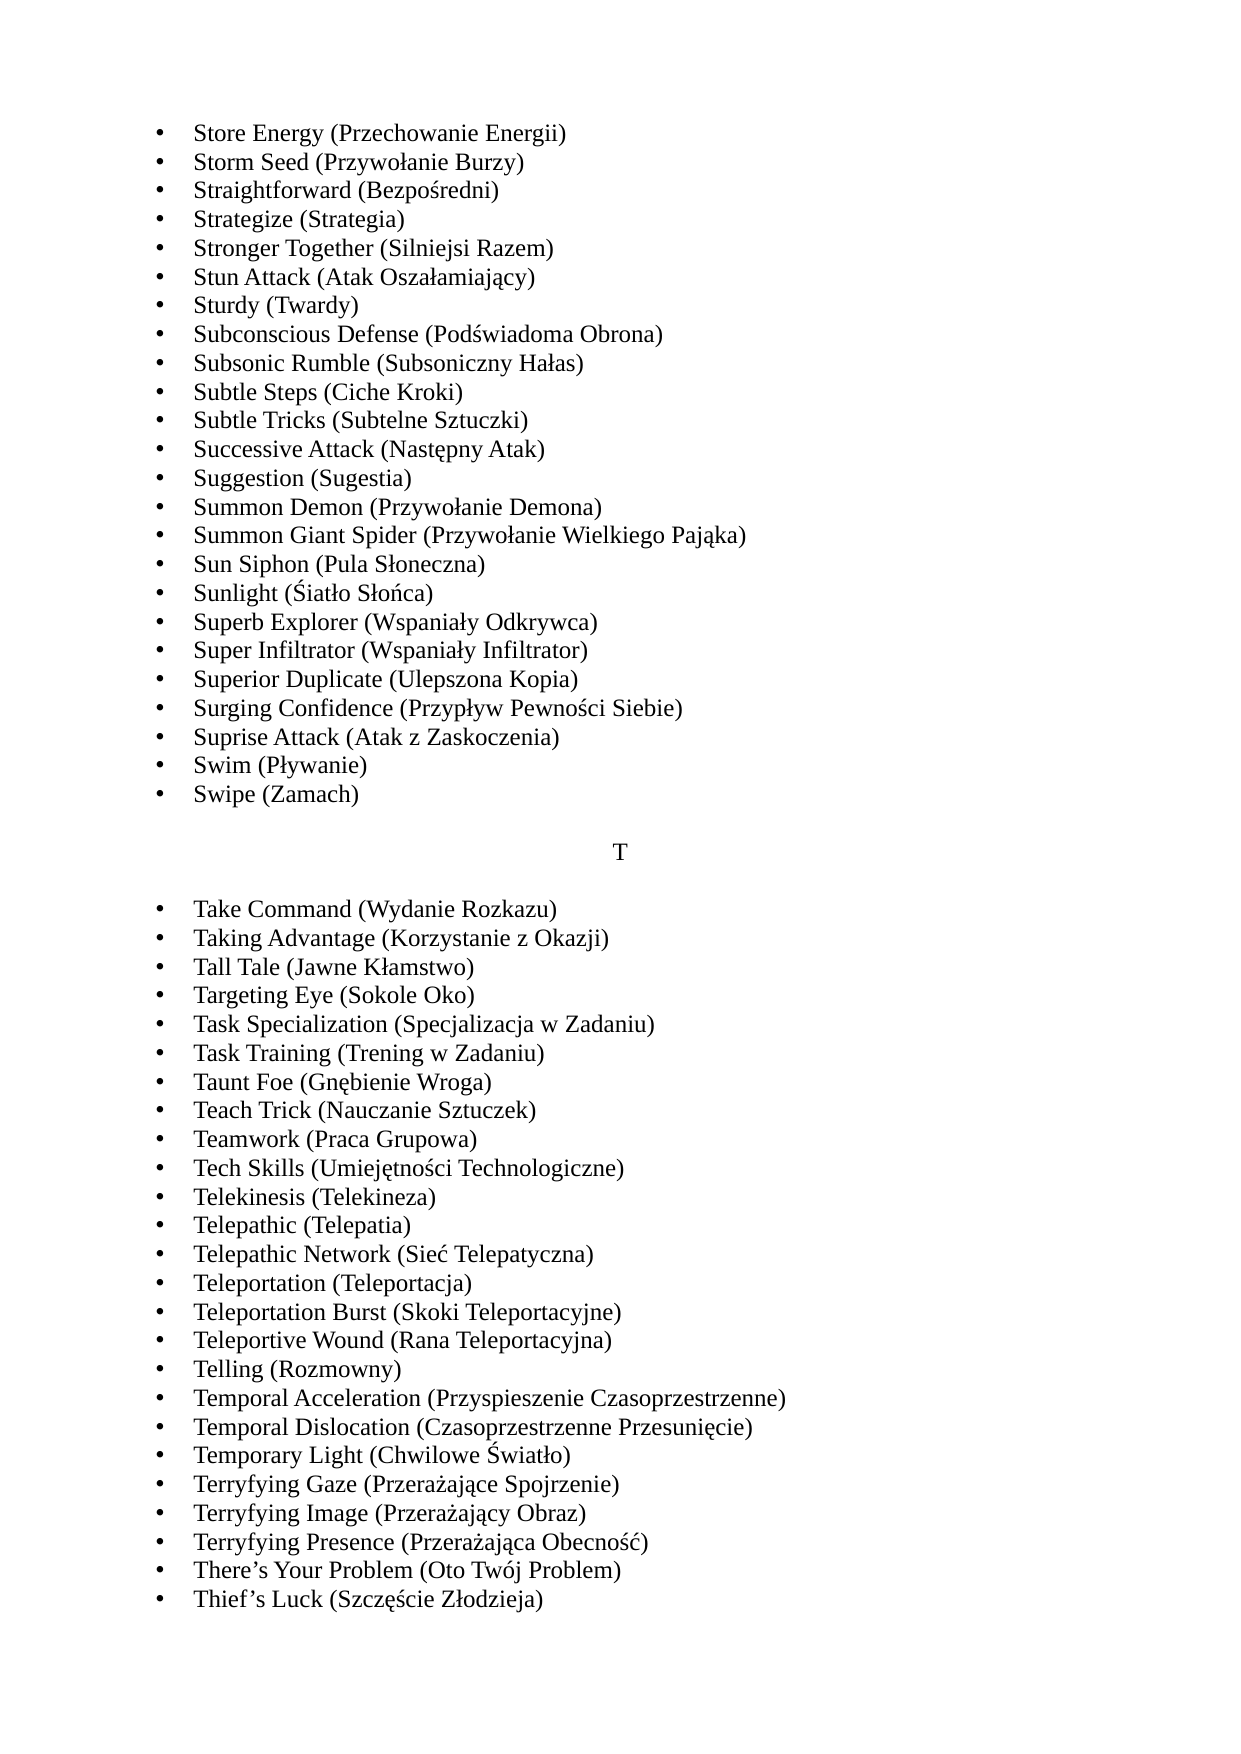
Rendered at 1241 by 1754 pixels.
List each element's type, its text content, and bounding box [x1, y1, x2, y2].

list Super Infiltrator (Wspaniały Infiltrator) [156, 636, 1122, 664]
list Temporary Light (Chwilowe Światło) [156, 1441, 1122, 1469]
list Telling (Rozmowny) [156, 1354, 1122, 1383]
list Subtle Steps (Ciche Kroki) [156, 377, 1122, 406]
list Terryfying Gaze (Przerażające Spojrzenie) [156, 1469, 1122, 1498]
list Sturdy (Twardy) [156, 291, 1122, 319]
list Taunt Foe (Gnębienie Wroga) [156, 1067, 1122, 1096]
list Store Energy (Przechowanie Energii) [156, 118, 1122, 147]
list Temporal Acceleration (Przyspieszenie Czasoprzestrzenne) [156, 1383, 1122, 1412]
list Teleportation Burst (Skoki Teleportacyjne) [156, 1297, 1122, 1326]
list Teleportation (Teleportacja) [156, 1268, 1122, 1297]
list Swim (Pływanie) [156, 751, 1122, 779]
list Sun Siphon (Pula Słoneczna) [156, 549, 1122, 578]
list Superior Duplicate (Ulepszona Kopia) [156, 664, 1122, 693]
list Terryfying Presence (Przerażająca Obecność) [156, 1527, 1122, 1556]
list Successive Attack (Następny Atak) [156, 434, 1122, 463]
list Sunlight (Śiatło Słońca) [156, 578, 1122, 607]
list Teamwork (Praca Grupowa) [156, 1124, 1122, 1153]
list Summon Demon (Przywołanie Demona) [156, 492, 1122, 521]
list Surging Confidence (Przypływ Pewności Siebie) [156, 693, 1122, 722]
list Suprise Attack (Atak z Zaskoczenia) [156, 722, 1122, 751]
list Straightforward (Bezpośredni) [156, 176, 1122, 204]
list Teleportive Wound (Rana Teleportacyjna) [156, 1326, 1122, 1354]
list Subconscious Defense (Podświadoma Obrona) [156, 319, 1122, 348]
list Thief’s Luck (Szczęście Złodzieja) [156, 1584, 1122, 1613]
list Temporal Dislocation (Czasoprzestrzenne Przesunięcie) [156, 1412, 1122, 1441]
list Terryfying Image (Przerażający Obraz) [156, 1498, 1122, 1527]
list Storm Seed (Przywołanie Burzy) [156, 147, 1122, 176]
list Suggestion (Sugestia) [156, 463, 1122, 492]
list Task Training (Trening w Zadaniu) [156, 1038, 1122, 1067]
list Strategize (Strategia) [156, 204, 1122, 233]
list Swipe (Zamach) [156, 779, 1122, 808]
list Telepathic Network (Sieć Telepatyczna) [156, 1239, 1122, 1268]
list Stun Attack (Atak Oszałamiający) [156, 262, 1122, 291]
list Subsonic Rumble (Subsoniczny Hałas) [156, 348, 1122, 377]
list Superb Explorer (Wspaniały Odkrywca) [156, 607, 1122, 636]
text T [118, 837, 1122, 866]
list Tall Tale (Jawne Kłamstwo) [156, 952, 1122, 981]
list Tech Skills (Umiejętności Technologiczne) [156, 1153, 1122, 1182]
list Task Specialization (Specjalizacja w Zadaniu) [156, 1009, 1122, 1038]
list Telepathic (Telepatia) [156, 1211, 1122, 1239]
list Taking Advantage (Korzystanie z Okazji) [156, 923, 1122, 952]
list Take Command (Wydanie Rozkazu) [156, 894, 1122, 923]
list Teach Trick (Nauczanie Sztuczek) [156, 1096, 1122, 1124]
list Telekinesis (Telekineza) [156, 1182, 1122, 1211]
list Stronger Together (Silniejsi Razem) [156, 233, 1122, 262]
list Summon Giant Spider (Przywołanie Wielkiego Pająka) [156, 521, 1122, 549]
list Subtle Tricks (Subtelne Sztuczki) [156, 406, 1122, 434]
list Targeting Eye (Sokole Oko) [156, 981, 1122, 1009]
list There’s Your Problem (Oto Twój Problem) [156, 1556, 1122, 1584]
